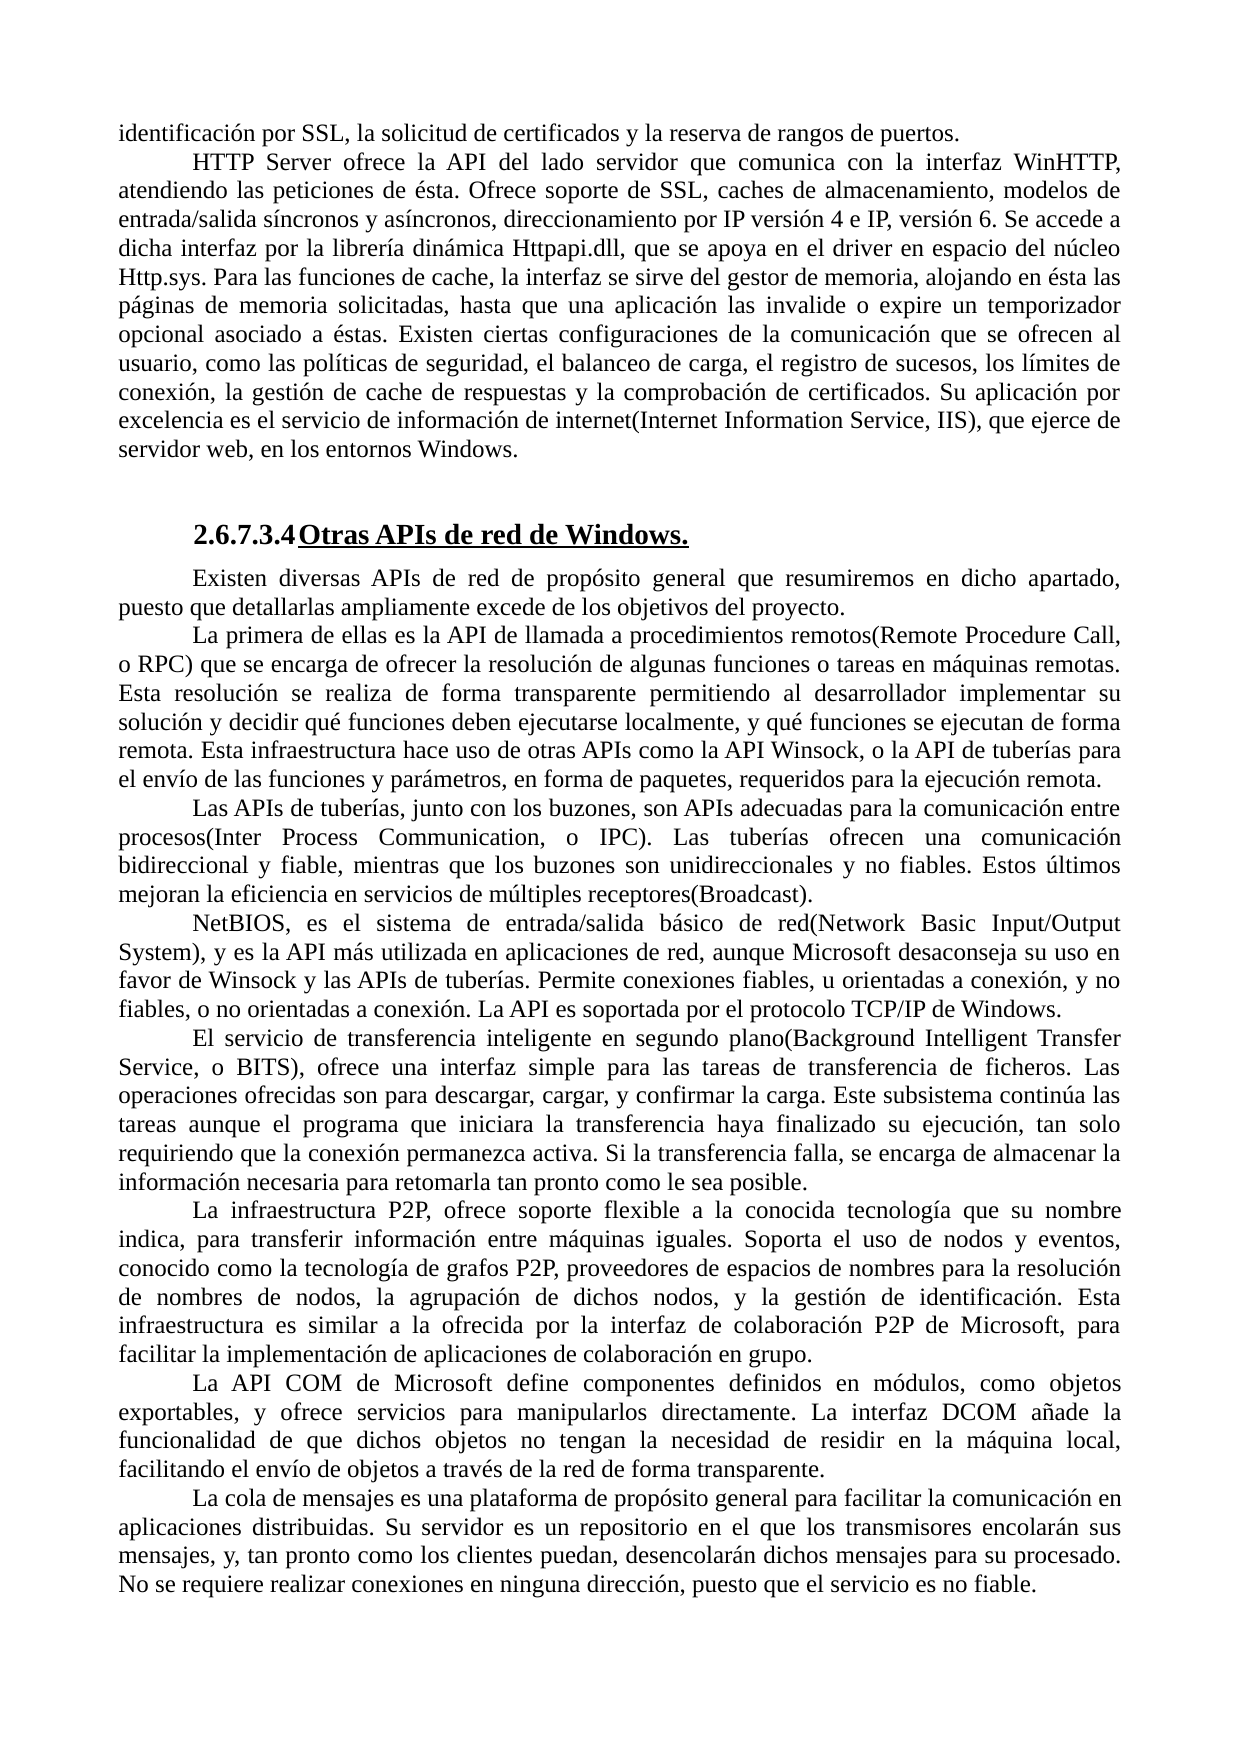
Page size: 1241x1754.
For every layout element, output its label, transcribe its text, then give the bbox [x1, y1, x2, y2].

text La cola de mensajes es una plataforma de propósito general para facilitar la comunicación en aplicaciones distribuidas. Su servidor es un repositorio en el que los transmisores encolarán sus mensajes, y, tan pronto como los clientes puedan, desencolarán dichos mensajes para su procesado. No se requiere realizar conexiones en ninguna dirección, puesto que el servicio es no fiable. [118, 1483, 1122, 1598]
text identificación por SSL, la solicitud de certificados y la reserva de rangos de puertos. [118, 118, 1122, 147]
text El servicio de transferencia inteligente en segundo plano(Background Intelligent Transfer Service, o BITS), ofrece una interfaz simple para las tareas de transferencia de ficheros. Las operaciones ofrecidas son para descargar, cargar, y confirmar la carga. Este subsistema continúa las tareas aunque el programa que iniciara la transferencia haya finalizado su ejecución, tan solo requiriendo que la conexión permanezca activa. Si la transferencia falla, se encarga de almacenar la información necesaria para retomarla tan pronto como le sea posible. [118, 1023, 1122, 1195]
text La API COM de Microsoft define componentes definidos en módulos, como objetos exportables, y ofrece servicios para manipularlos directamente. La interfaz DCOM añade la funcionalidad de que dichos objetos no tengan la necesidad de residir en la máquina local, facilitando el envío de objetos a través de la red de forma transparente. [118, 1368, 1122, 1483]
text Las APIs de tuberías, junto con los buzones, son APIs adecuadas para la comunicación entre procesos(Inter Process Communication, o IPC). Las tuberías ofrecen una comunicación bidireccional y fiable, mientras que los buzones son unidireccionales y no fiables. Estos últimos mejoran la eficiencia en servicios de múltiples receptores(Broadcast). [118, 793, 1122, 908]
text NetBIOS, es el sistema de entrada/salida básico de red(Network Basic Input/Output System), y es la API más utilizada en aplicaciones de red, aunque Microsoft desaconseja su uso en favor de Winsock y las APIs de tuberías. Permite conexiones fiables, u orientadas a conexión, y no fiables, o no orientadas a conexión. La API es soportada por el protocolo TCP/IP de Windows. [118, 908, 1122, 1023]
text La primera de ellas es la API de llamada a procedimientos remotos(Remote Procedure Call, o RPC) que se encarga de ofrecer la resolución de algunas funciones o tareas en máquinas remotas. Esta resolución se realiza de forma transparente permitiendo al desarrollador implementar su solución y decidir qué funciones deben ejecutarse localmente, y qué funciones se ejecutan de forma remota. Esta infraestructura hace uso de otras APIs como la API Winsock, o la API de tuberías para el envío de las funciones y parámetros, en forma de paquetes, requeridos para la ejecución remota. [118, 620, 1122, 793]
subtitle Otras APIs de red de Windows. [193, 517, 1122, 550]
text HTTP Server ofrece la API del lado servidor que comunica con la interfaz WinHTTP, atendiendo las peticiones de ésta. Ofrece soporte de SSL, caches de almacenamiento, modelos de entrada/salida síncronos y asíncronos, direccionamiento por IP versión 4 e IP, versión 6. Se accede a dicha interfaz por la librería dinámica Httpapi.dll, que se apoya en el driver en espacio del núcleo Http.sys. Para las funciones de cache, la interfaz se sirve del gestor de memoria, alojando en ésta las páginas de memoria solicitadas, hasta que una aplicación las invalide o expire un temporizador opcional asociado a éstas. Existen ciertas configuraciones de la comunicación que se ofrecen al usuario, como las políticas de seguridad, el balanceo de carga, el registro de sucesos, los límites de conexión, la gestión de cache de respuestas y la comprobación de certificados. Su aplicación por excelencia es el servicio de información de internet(Internet Information Service, IIS), que ejerce de servidor web, en los entornos Windows. [118, 147, 1122, 463]
text Existen diversas APIs de red de propósito general que resumiremos en dicho apartado, puesto que detallarlas ampliamente excede de los objetivos del proyecto. [118, 563, 1122, 620]
text La infraestructura P2P, ofrece soporte flexible a la conocida tecnología que su nombre indica, para transferir información entre máquinas iguales. Soporta el uso de nodos y eventos, conocido como la tecnología de grafos P2P, proveedores de espacios de nombres para la resolución de nombres de nodos, la agrupación de dichos nodos, y la gestión de identificación. Esta infraestructura es similar a la ofrecida por la interfaz de colaboración P2P de Microsoft, para facilitar la implementación de aplicaciones de colaboración en grupo. [118, 1195, 1122, 1368]
